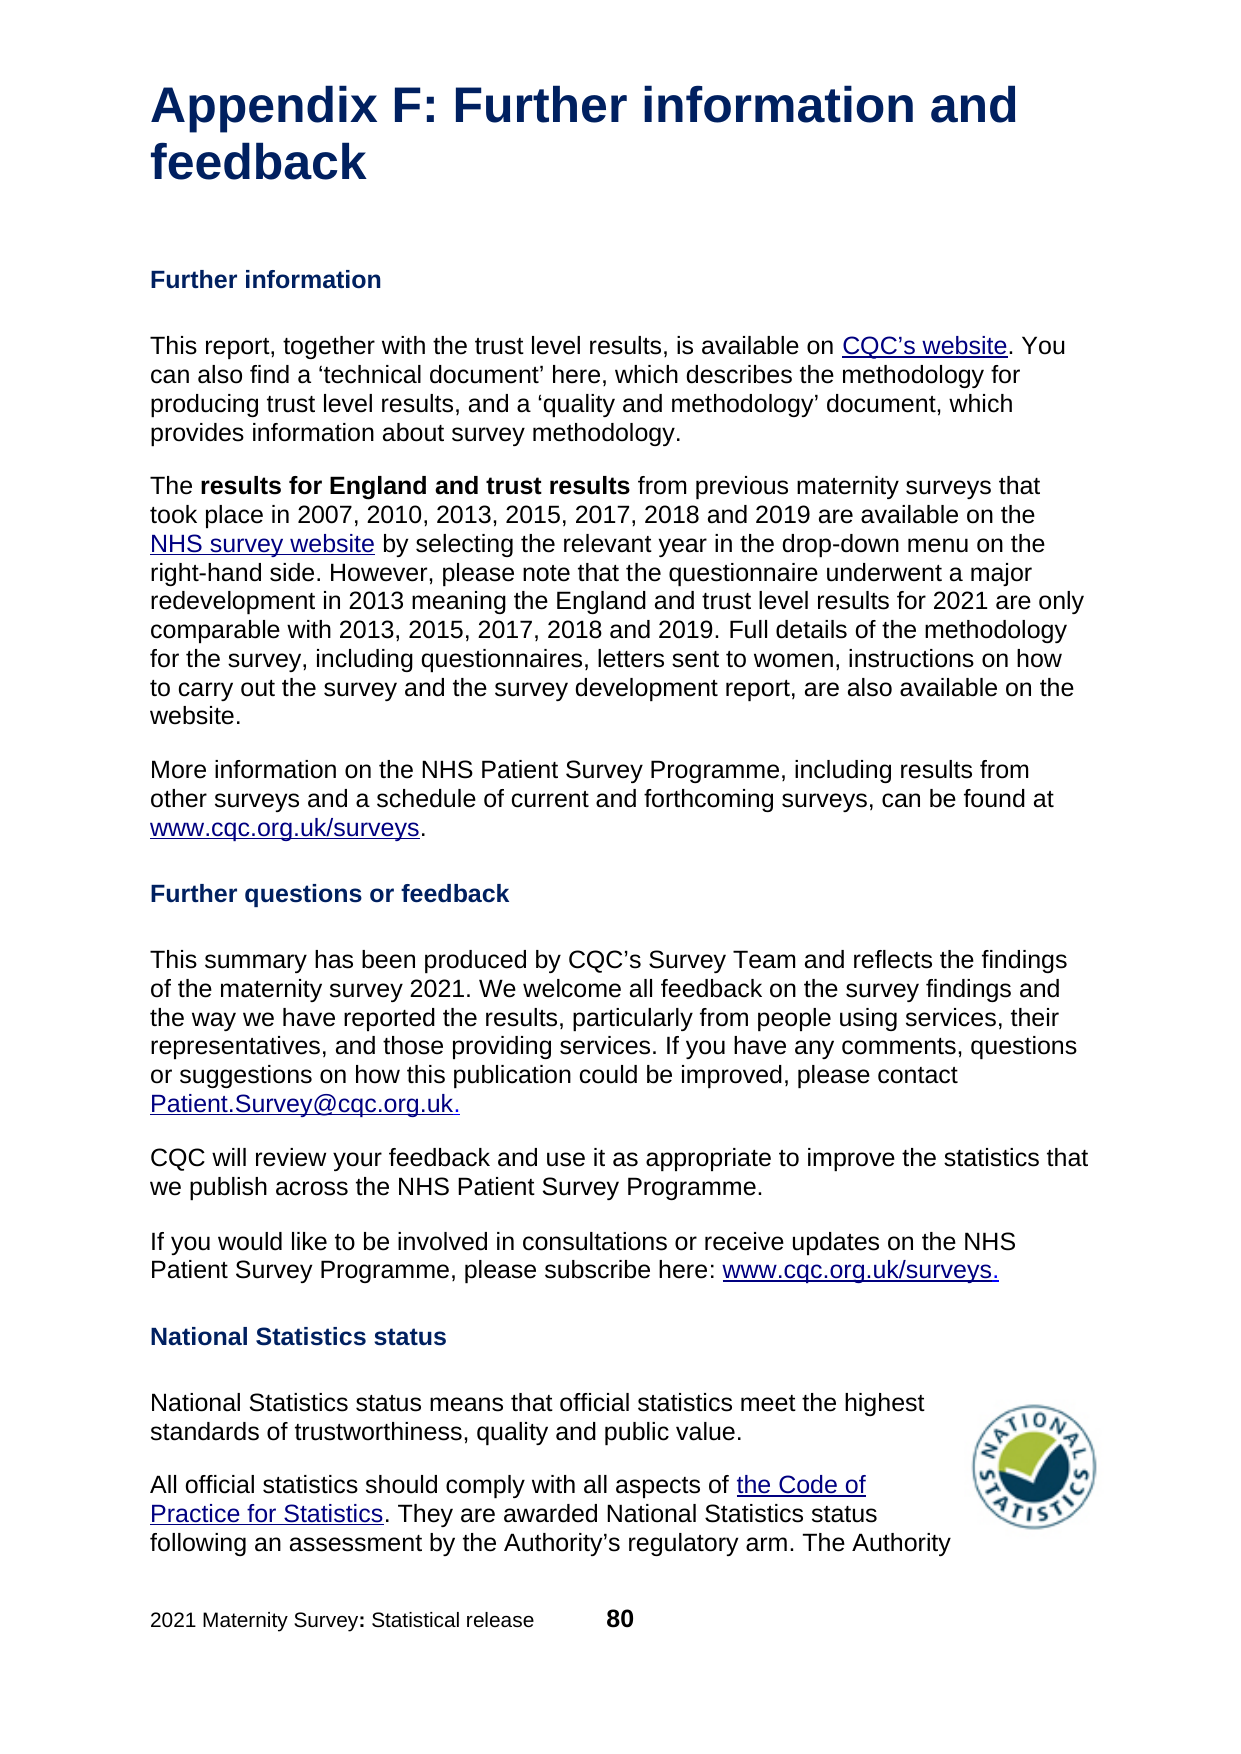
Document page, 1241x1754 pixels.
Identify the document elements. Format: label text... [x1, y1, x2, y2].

text Further information [150, 265, 1090, 294]
text Further questions or feedback [150, 879, 1090, 907]
text This summary has been produced by CQC’s Survey Team and reflects the findings of the maternity survey 2021. We welcome all feedback on the survey findings and the way we have reported the results, particularly from people using services, their representatives, and those providing services. If you have any comments, questions or suggestions on how this publication could be improved, please contact Patient.Survey@cqc.org.uk. [150, 945, 1090, 1117]
text This report, together with the trust level results, is available on CQC’s website. You can also find a ‘technical document’ here, which describes the methodology for producing trust level results, and a ‘quality and methodology’ document, which provides information about survey methodology. [150, 331, 1090, 446]
text Appendix F: Further information and feedback [150, 75, 1090, 190]
text More information on the NHS Patient Survey Programme, including results from other surveys and a schedule of current and forthcoming surveys, can be found at www.cqc.org.uk/surveys. [150, 755, 1090, 841]
text The results for England and trust results from previous maternity surveys that took place in 2007, 2010, 2013, 2015, 2017, 2018 and 2019 are available on the NHS survey website by selecting the relevant year in the drop-down menu on the right-hand side. However, please note that the questionnaire underwent a major redevelopment in 2013 meaning the England and trust level results for 2021 are only comparable with 2013, 2015, 2017, 2018 and 2019. Full details of the methodology for the survey, including questionnaires, letters sent to women, instructions on how to carry out the survey and the survey development report, are also available on the website. [150, 471, 1090, 730]
text If you would like to be involved in consultations or receive updates on the NHS Patient Survey Programme, please subscribe here: www.cqc.org.uk/surveys. [150, 1227, 1090, 1284]
text CQC will review your feedback and use it as appropriate to improve the statistics that we publish across the NHS Patient Survey Programme. [150, 1142, 1090, 1202]
text National Statistics status [150, 1322, 1090, 1351]
text National Statistics status means that official statistics meet the highest standards of trustworthiness, quality and public value. [150, 1388, 1090, 1446]
text All official statistics should comply with all aspects of the Code of Practice for Statistics. They are awarded National Statistics status following an assessment by the Authority’s regulatory arm. The Authority [150, 1471, 1090, 1557]
